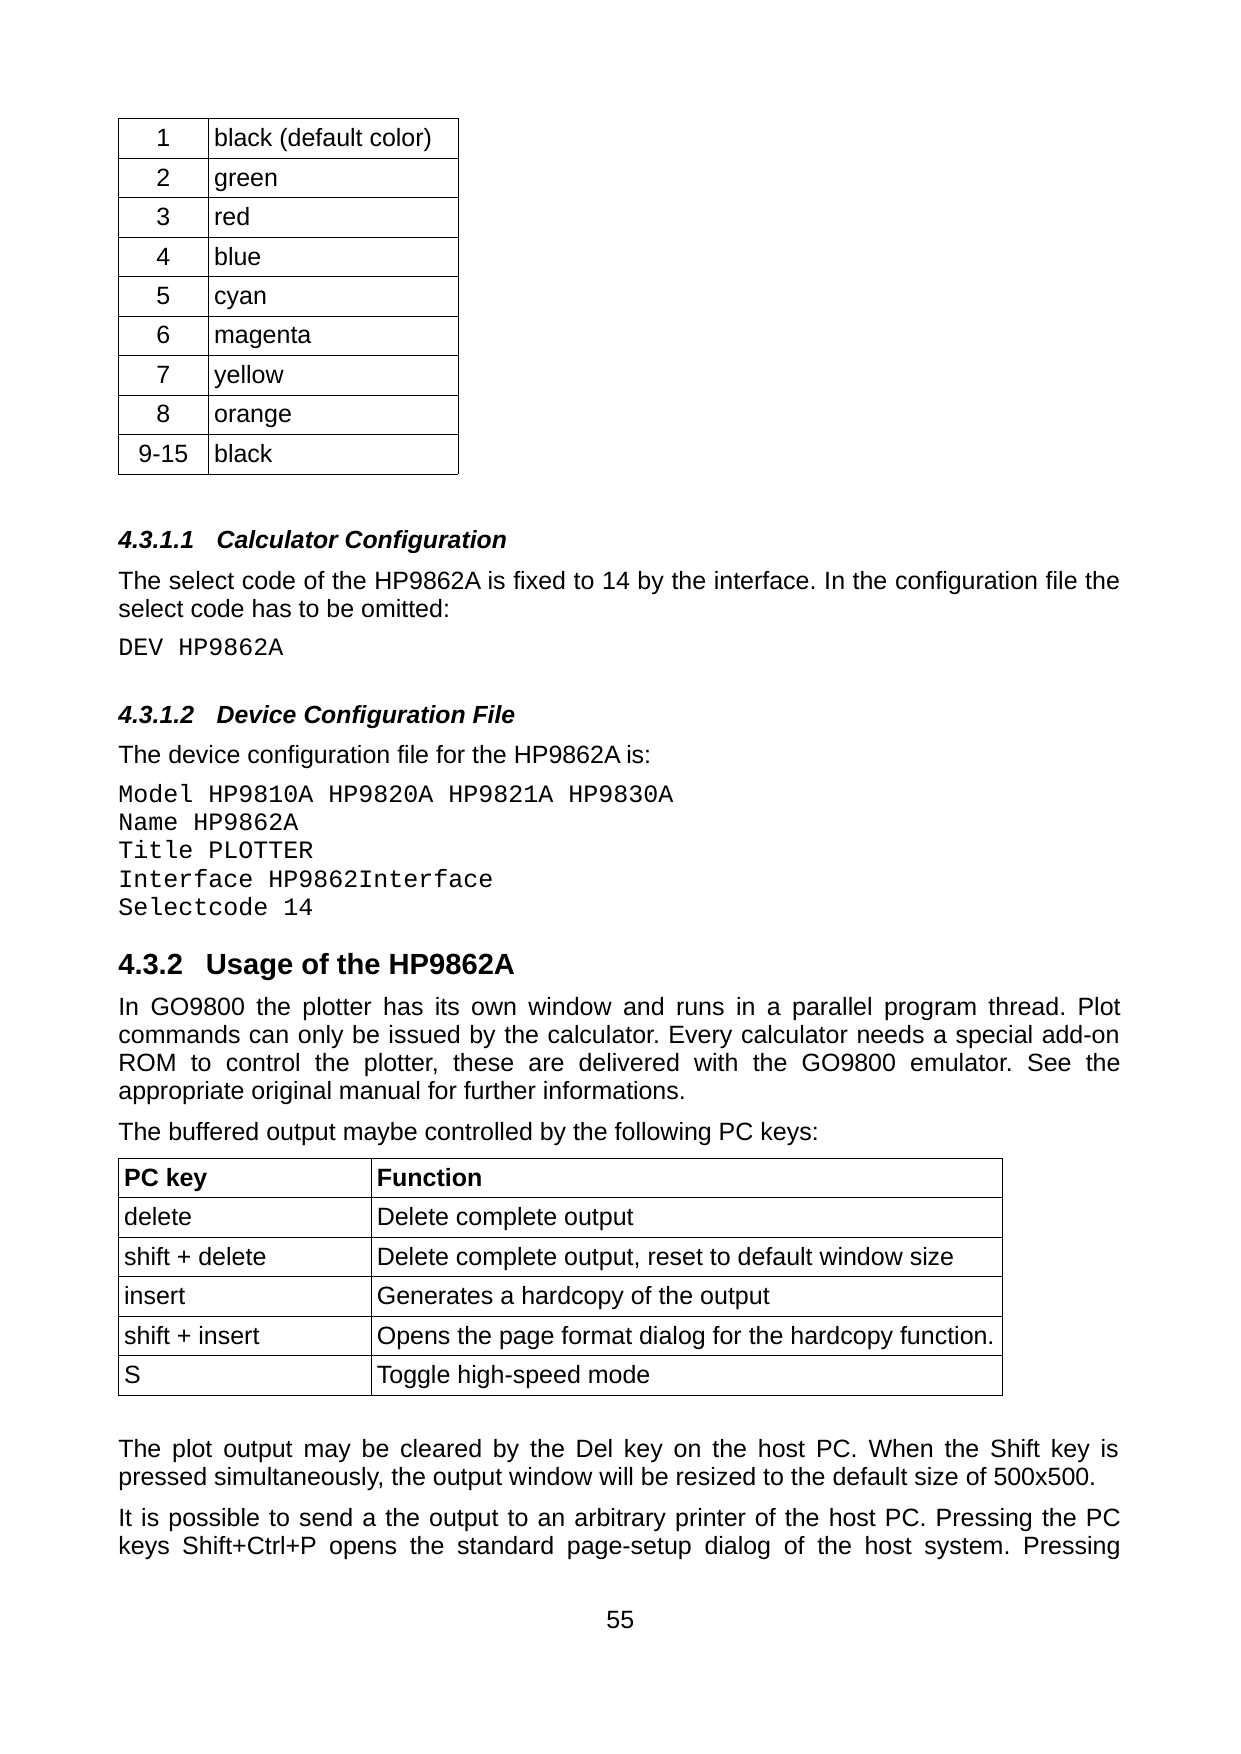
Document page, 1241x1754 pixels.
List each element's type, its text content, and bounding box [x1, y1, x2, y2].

table_header PC key [119, 1159, 371, 1197]
text The buffered output maybe controlled by the following PC keys: [118, 1117, 1122, 1145]
table_cell Toggle high-speed mode [372, 1356, 1002, 1395]
table_cell Delete complete output, reset to default window size [372, 1238, 1002, 1276]
text The select code of the HP9862A is fixed to 14 by the interface. In the configuration file the select code has to be omitted: [118, 567, 1122, 622]
table_cell 7 [119, 356, 208, 394]
text Name HP9862A [118, 810, 1122, 838]
table_cell green [209, 159, 458, 197]
text Title PLOTTER [118, 838, 1122, 866]
subtitle Calculator Configuration [118, 526, 1122, 554]
table_cell red [209, 198, 458, 237]
table_cell yellow [209, 356, 458, 394]
table_cell magenta [209, 317, 458, 355]
text In GO9800 the plotter has its own window and runs in a parallel program thread. Plot commands can only be issued by the calculator. Every calculator needs a special add-on ROM to control the plotter, these are delivered with the GO9800 emulator. See the appropriate original manual for further informations. [118, 993, 1122, 1105]
text It is possible to send a the output to an arbitrary printer of the host PC. Pressing the PC keys Shift+Ctrl+P opens the standard page-setup dialog of the host system. Pressing [118, 1503, 1122, 1559]
text Model HP9810A HP9820A HP9821A HP9830A [118, 781, 1122, 810]
text The device configuration file for the HP9862A is: [118, 741, 1122, 769]
text The plot output may be cleared by the Del key on the host PC. When the Shift key is pressed simultaneously, the output window will be resized to the default size of 500x500. [118, 1435, 1122, 1491]
table_cell Opens the page format dialog for the hardcopy function. [372, 1317, 1002, 1355]
table_header Function [372, 1159, 1002, 1197]
table_cell orange [209, 396, 458, 434]
table_cell insert [119, 1277, 371, 1316]
subtitle Device Configuration File [118, 701, 1122, 728]
table_cell cyan [209, 277, 458, 316]
table_cell 2 [119, 159, 208, 197]
table_header 1 [119, 119, 208, 158]
table_cell 4 [119, 238, 208, 276]
table_cell 3 [119, 198, 208, 237]
text Selectcode 14 [118, 895, 1122, 923]
subtitle Usage of the HP9862A [118, 948, 1122, 981]
table_cell Generates a hardcopy of the output [372, 1277, 1002, 1316]
table_cell black [209, 435, 458, 473]
table_cell 8 [119, 396, 208, 434]
table_cell shift + insert [119, 1317, 371, 1355]
table_cell 9-15 [119, 435, 208, 473]
text Interface HP9862Interface [118, 866, 1122, 895]
table_cell blue [209, 238, 458, 276]
table_cell 6 [119, 317, 208, 355]
table_cell shift + delete [119, 1238, 371, 1276]
table_cell delete [119, 1198, 371, 1237]
text DEV HP9862A [118, 635, 1122, 663]
table_header black (default color) [209, 119, 458, 158]
table_cell Delete complete output [372, 1198, 1002, 1237]
table_cell S [119, 1356, 371, 1395]
table_cell 5 [119, 277, 208, 316]
